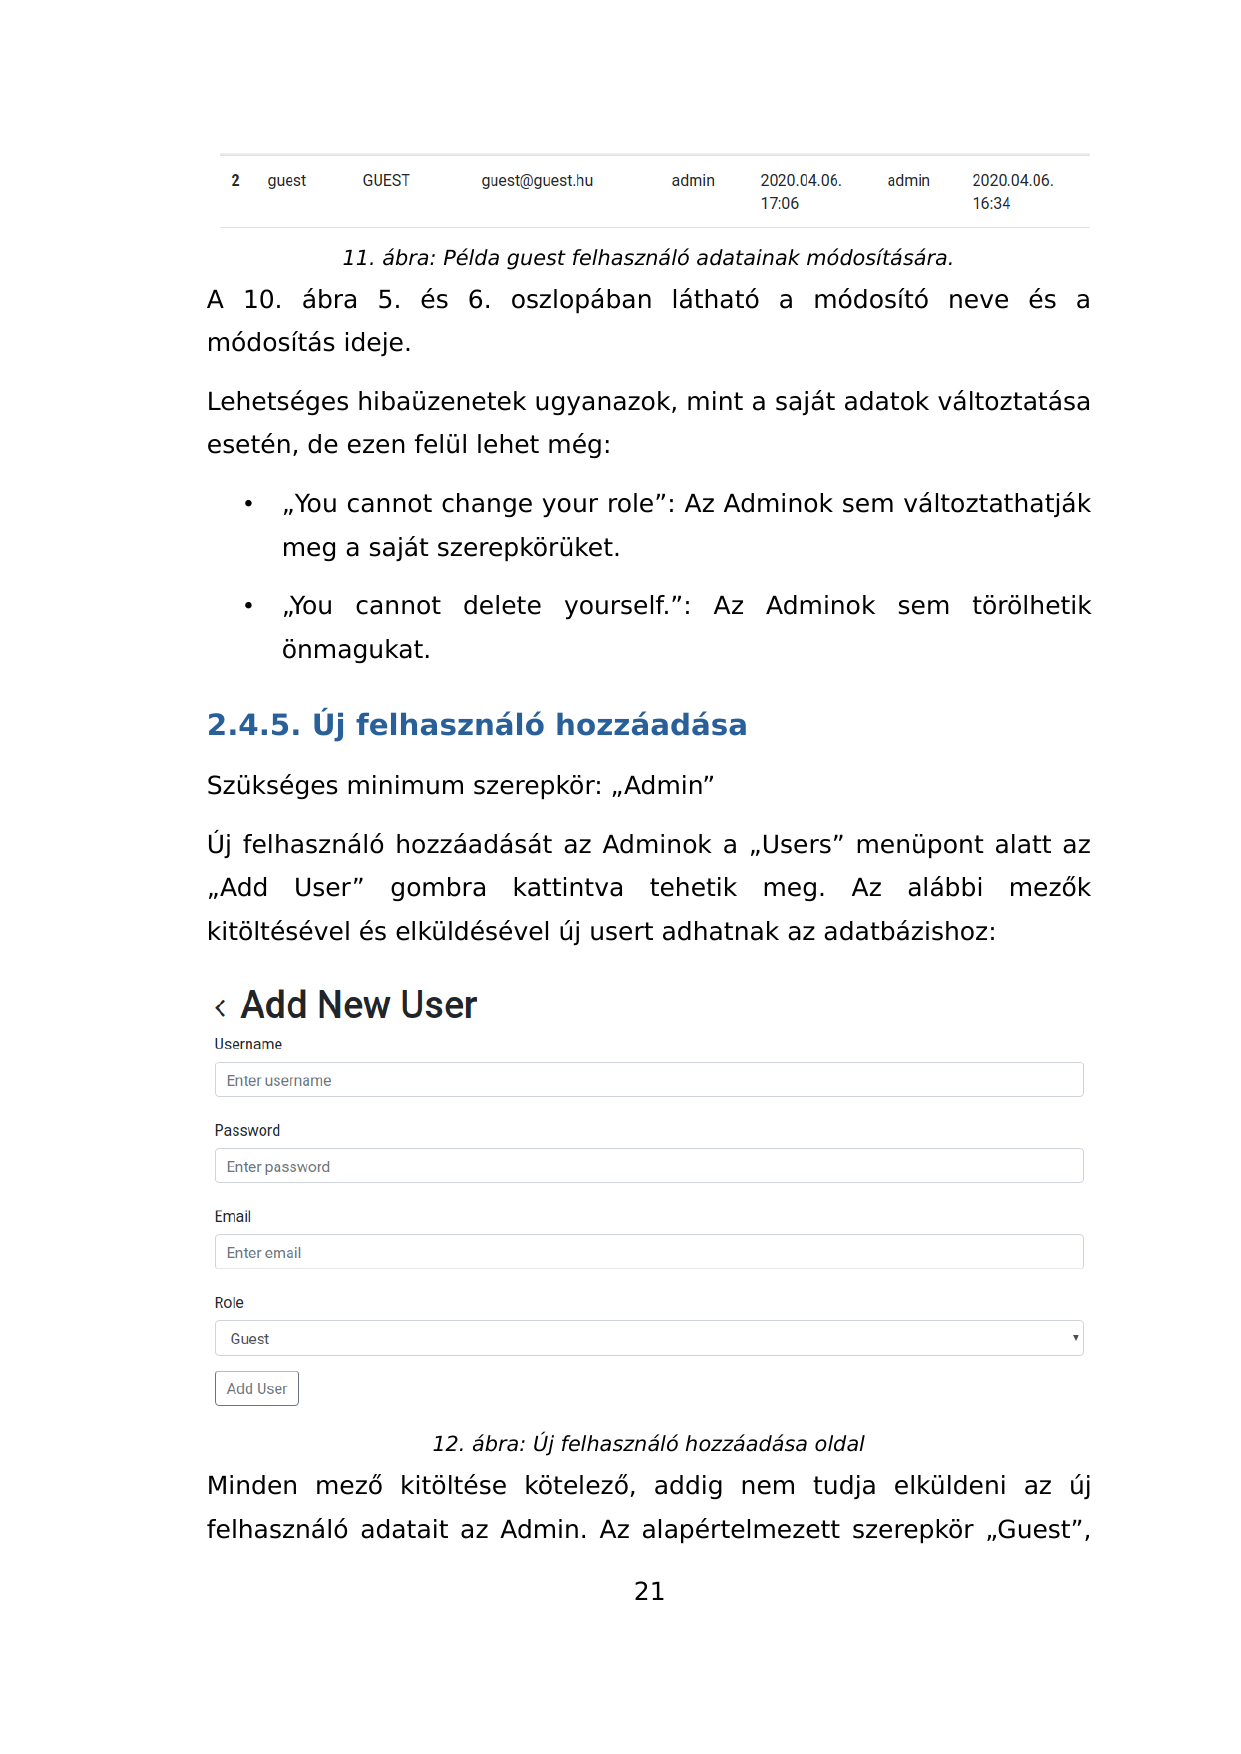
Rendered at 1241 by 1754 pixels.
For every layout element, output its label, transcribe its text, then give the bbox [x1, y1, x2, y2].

text A 10. ábra 5. és 6. oszlopában látható a módosító neve és a módosítás ideje. [207, 270, 1093, 358]
text Minden mező kitöltése kötelező, addig nem tudja elküldeni az új felhasználó adatait az Admin. Az alapértelmezett szerepkör „Guest”, [207, 1457, 1093, 1544]
text Új felhasználó hozzáadását az Adminok a „Users” menüpont alatt az „Add User” gombra kattintva tehetik meg. Az alábbi mezők kitöltésével és elküldésével új usert adhatnak az adatbázishoz: [207, 830, 1093, 947]
text Szükséges minimum szerepkör: „Admin” [207, 772, 1093, 801]
text 12. ábra: Új felhasználó hozzáadása oldal [207, 1416, 1093, 1457]
text 11. ábra: Példa guest felhasználó adatainak módosítására. [207, 229, 1093, 270]
list „You cannot change your role”: Az Adminok sem változtathatják meg a saját szerepkörüket. [244, 489, 1093, 562]
subtitle Új felhasználó hozzáadása [207, 708, 1093, 742]
picture [206, 975, 1093, 1416]
text [207, 148, 1093, 153]
list „You cannot delete yourself.”: Az Adminok sem törölhetik önmagukat. [244, 591, 1093, 664]
text Lehetséges hibaüzenetek ugyanazok, mint a saját adatok változtatása esetén, de ezen felül lehet még: [207, 387, 1093, 460]
picture [206, 153, 1093, 229]
